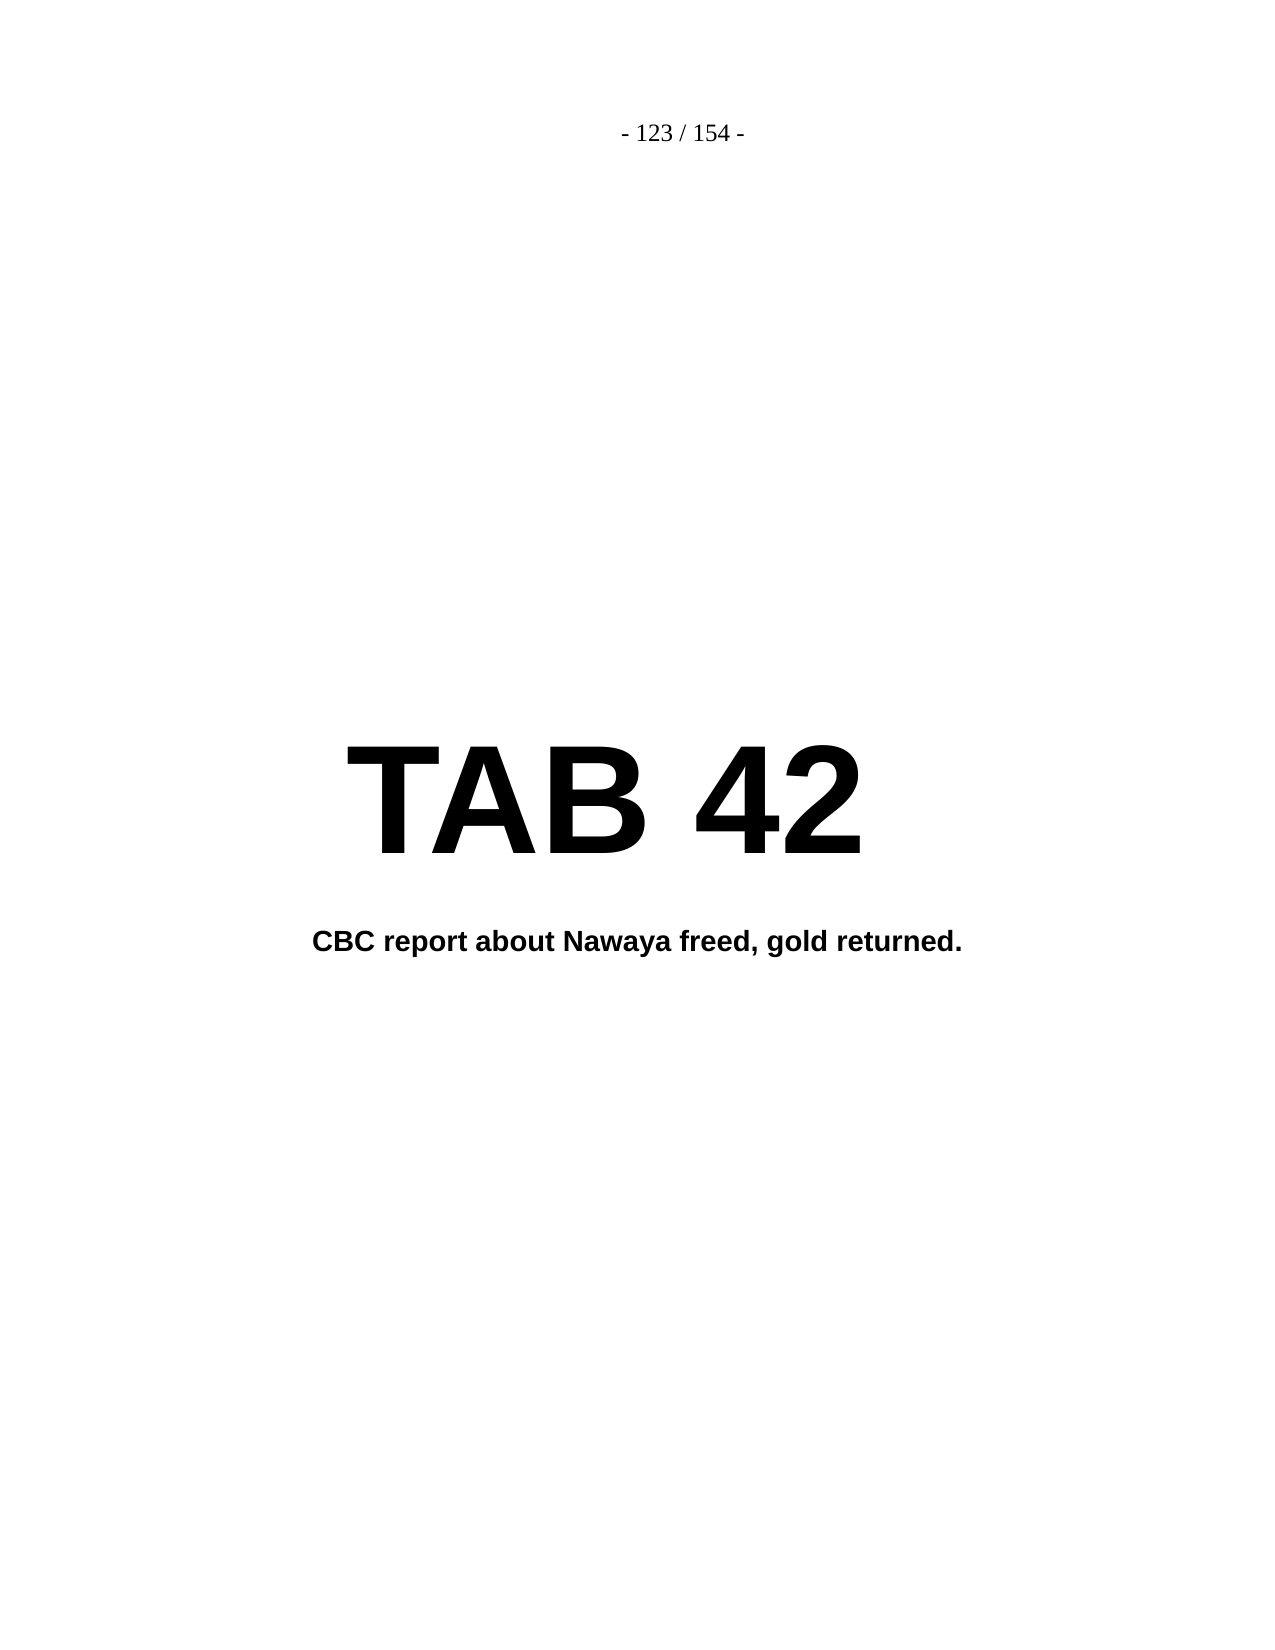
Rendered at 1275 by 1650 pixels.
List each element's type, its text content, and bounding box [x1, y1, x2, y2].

subtitle CBC report about Nawaya freed, gold returned. [118, 924, 1157, 957]
